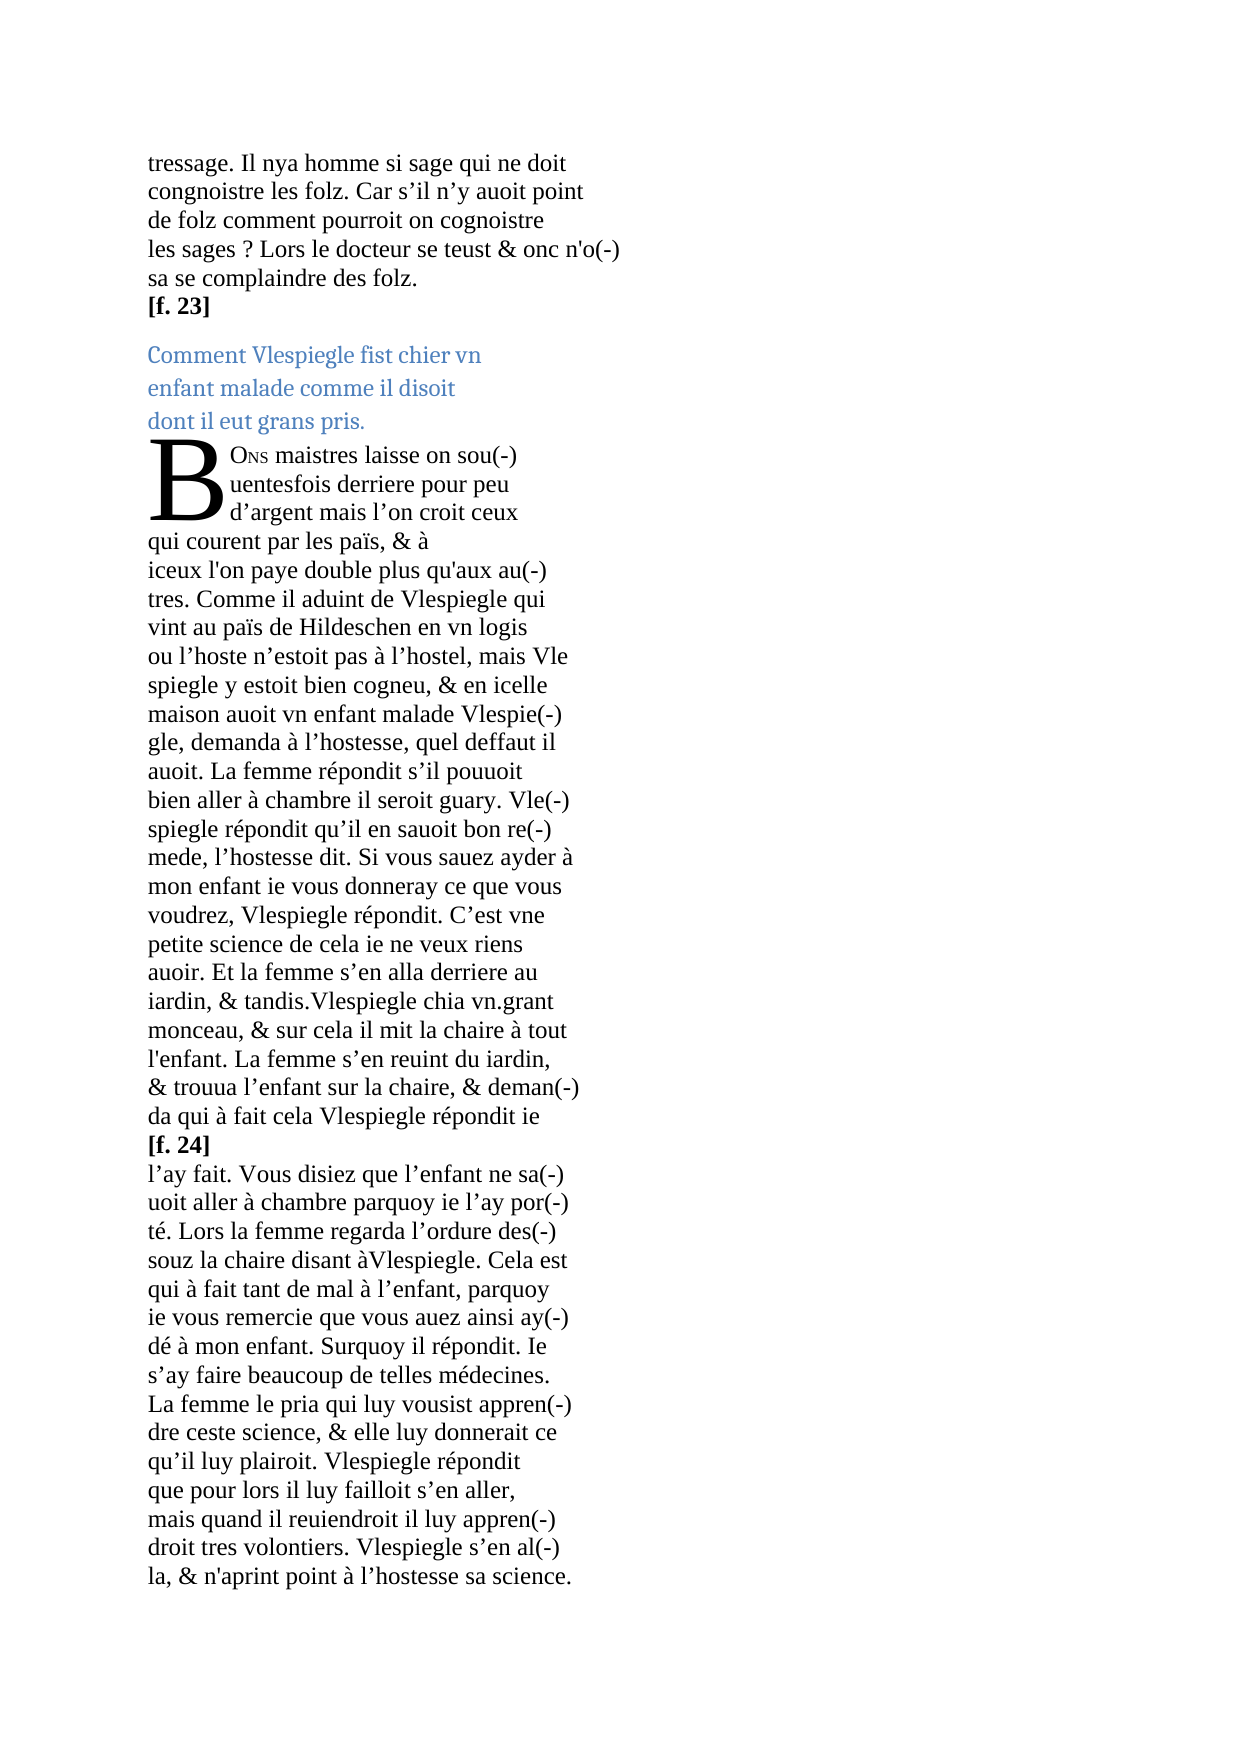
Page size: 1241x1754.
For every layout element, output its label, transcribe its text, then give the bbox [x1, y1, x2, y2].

text l’ay fait. Vous disiez que l’enfant ne sa(-) uoit aller à chambre parquoy ie l’ay por(-) té. Lors la femme regarda l’ordure des(-) souz la chaire disant àVlespiegle. Cela est qui à fait tant de mal à l’enfant, parquoy ie vous remercie que vous auez ainsi ay(-) dé à mon enfant. Surquoy il répondit. Ie s’ay faire beaucoup de telles médecines. La femme le pria qui luy vousist appren(-) dre ceste science, & elle luy donnerait ce qu’il luy plairoit. Vlespiegle répondit que pour lors il luy failloit s’en aller, mais quand il reuiendroit il luy appren(-) droit tres volontiers. Vlespiegle s’en al(-) la, & n'aprint point à l’hostesse sa science. [148, 1159, 1093, 1590]
text tressage. Il nya homme si sage qui ne doit congnoistre les folz. Car s’il n’y auoit point de folz comment pourroit on cognoistre les sages ? Lors le docteur se teust & onc n'o(-) sa se complaindre des folz. [148, 148, 1093, 291]
subtitle Comment Vlespiegle fist chier vn enfant malade comme il disoit dont il eut grans pris. [148, 341, 1093, 436]
text [f. 23] [148, 291, 1093, 320]
text BOns maistres laisse on sou(-) uentesfois derriere pour peu d’argent mais l’on croit ceux qui courent par les païs, & à iceux l'on paye double plus qu'aux au(-) tres. Comme il aduint de Vlespiegle qui vint au païs de Hildeschen en vn logis ou l’hoste n’estoit pas à l’hostel, mais Vle spiegle y estoit bien cogneu, & en icelle maison auoit vn enfant malade Vlespie(-) gle, demanda à l’hostesse, quel deffaut il auoit. La femme répondit s’il pouuoit bien aller à chambre il seroit guary. Vle(-) spiegle répondit qu’il en sauoit bon re(-) mede, l’hostesse dit. Si vous sauez ayder à mon enfant ie vous donneray ce que vous voudrez, Vlespiegle répondit. C’est vne petite science de cela ie ne veux riens auoir. Et la femme s’en alla derriere au iardin, & tandis.Vlespiegle chia vn.grant monceau, & sur cela il mit la chaire à tout l'enfant. La femme s’en reuint du iardin, & trouua l’enfant sur la chaire, & deman(-) da qui à fait cela Vlespiegle répondit ie [f. 24] [148, 440, 1093, 1159]
